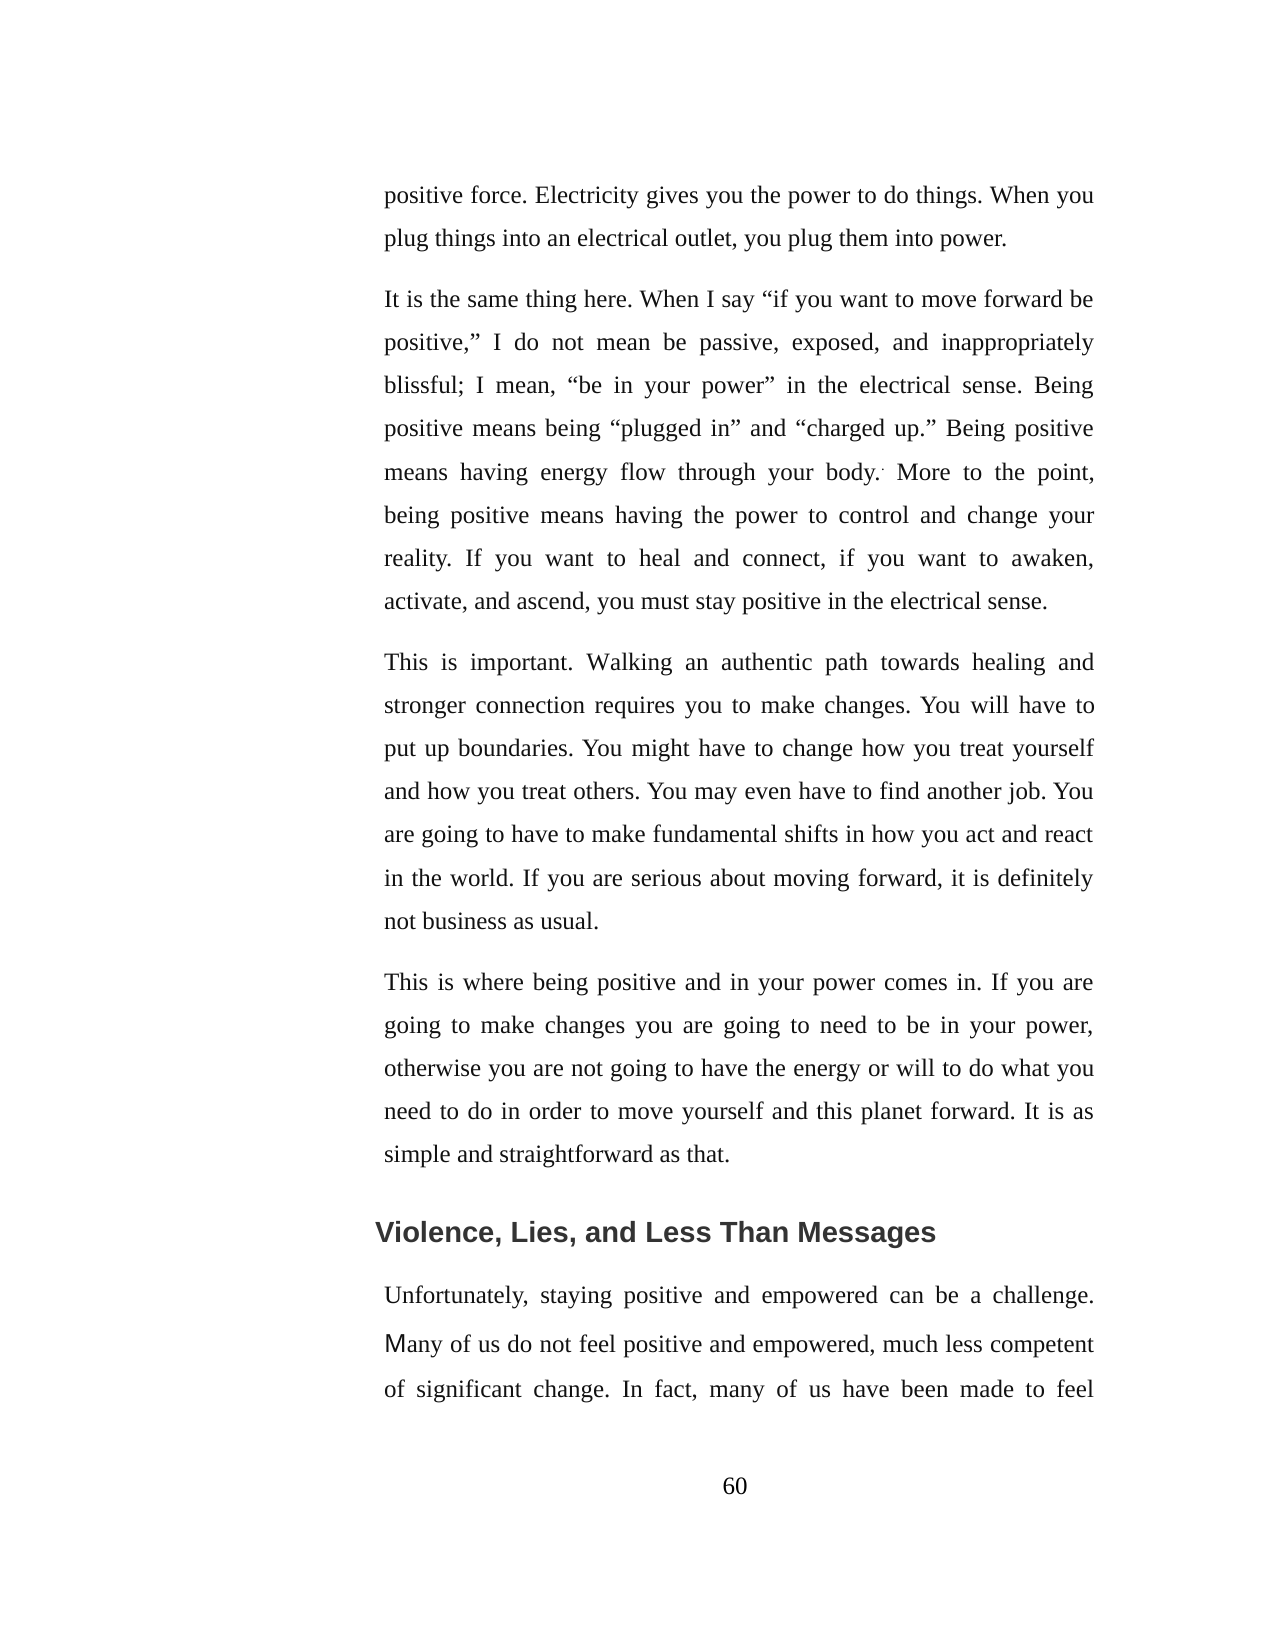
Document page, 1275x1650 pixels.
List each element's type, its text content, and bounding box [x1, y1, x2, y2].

text Unfortunately, staying positive and empowered can be a challenge. Many of us do not feel positive and empowered, much less competent of significant change. In fact, many of us have been made to feel [384, 1280, 1095, 1403]
text This is where being positive and in your power comes in. If you are going to make changes you are going to need to be in your power, otherwise you are not going to have the energy or will to do what you need to do in order to move yourself and this planet forward. It is as simple and straightforward as that. [384, 967, 1095, 1168]
subtitle Violence, Lies, and Less Than Messages [375, 1215, 1095, 1249]
text positive force. Electricity gives you the power to do things. When you plug things into an electrical outlet, you plug them into power. [384, 180, 1095, 252]
text This is important. Walking an authentic path towards healing and stronger connection requires you to make changes. You will have to put up boundaries. You might have to change how you treat yourself and how you treat others. You may even have to find another job. You are going to have to make fundamental shifts in how you act and react in the world. If you are serious about moving forward, it is definitely not business as usual. [384, 647, 1095, 934]
text It is the same thing here. When I say “if you want to move forward be positive,” I do not mean be passive, exposed, and inappropriately blissful; I mean, “be in your power” in the electrical sense. Being positive means being “plugged in” and “charged up.” Being positive means having energy flow through your body.. More to the point, being positive means having the power to control and change your reality. If you want to heal and connect, if you want to awaken, activate, and ascend, you must stay positive in the electrical sense. [384, 284, 1095, 615]
